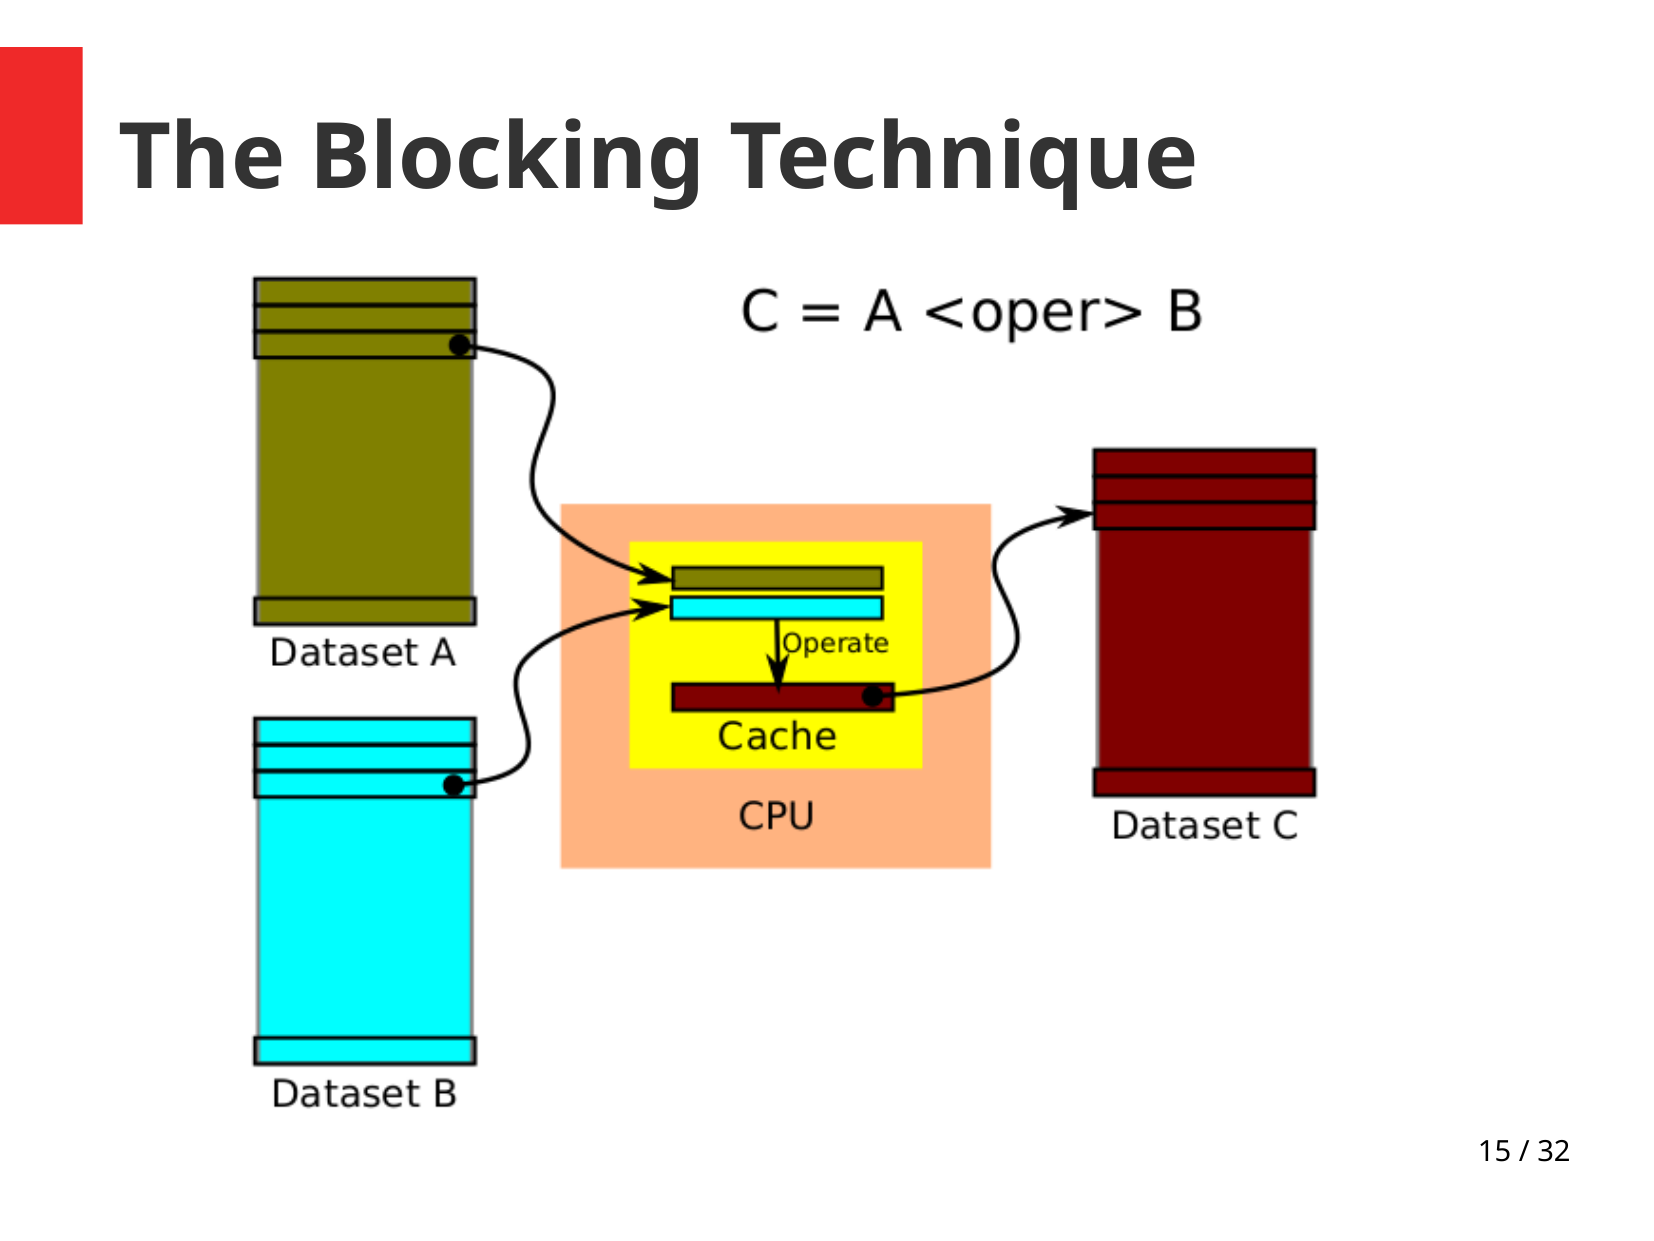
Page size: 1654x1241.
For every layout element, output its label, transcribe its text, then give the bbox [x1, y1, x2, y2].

picture [233, 259, 1360, 1111]
title The Blocking Technique [118, 49, 1571, 257]
